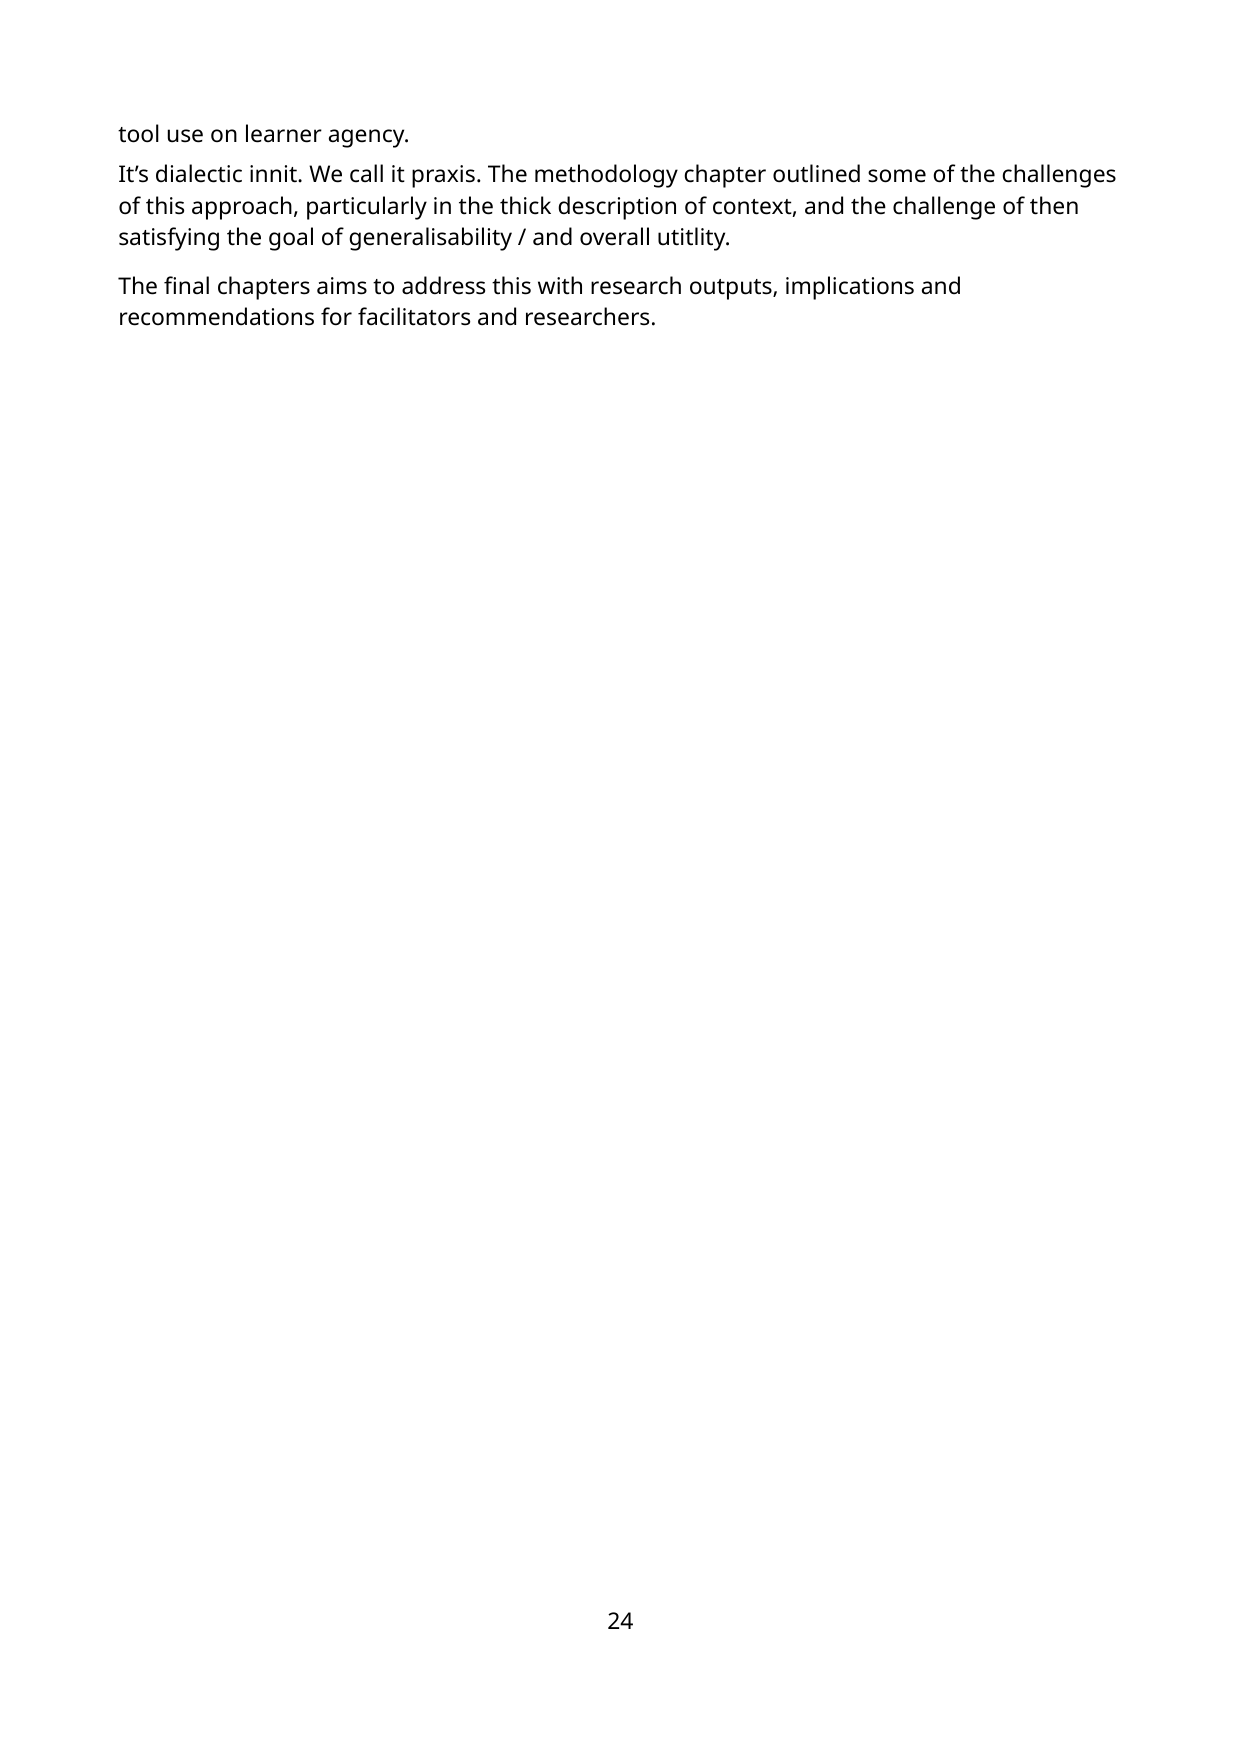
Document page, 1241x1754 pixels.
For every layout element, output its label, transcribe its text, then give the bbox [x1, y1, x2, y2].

text The final chapters aims to address this with research outputs, implications and recommendations for facilitators and researchers. [118, 270, 1122, 332]
text tool use on learner agency. [118, 118, 1122, 149]
text It’s dialectic innit. We call it praxis. The methodology chapter outlined some of the challenges of this approach, particularly in the thick description of context, and the challenge of then satisfying the goal of generalisability / and overall utitlity. [118, 158, 1122, 252]
